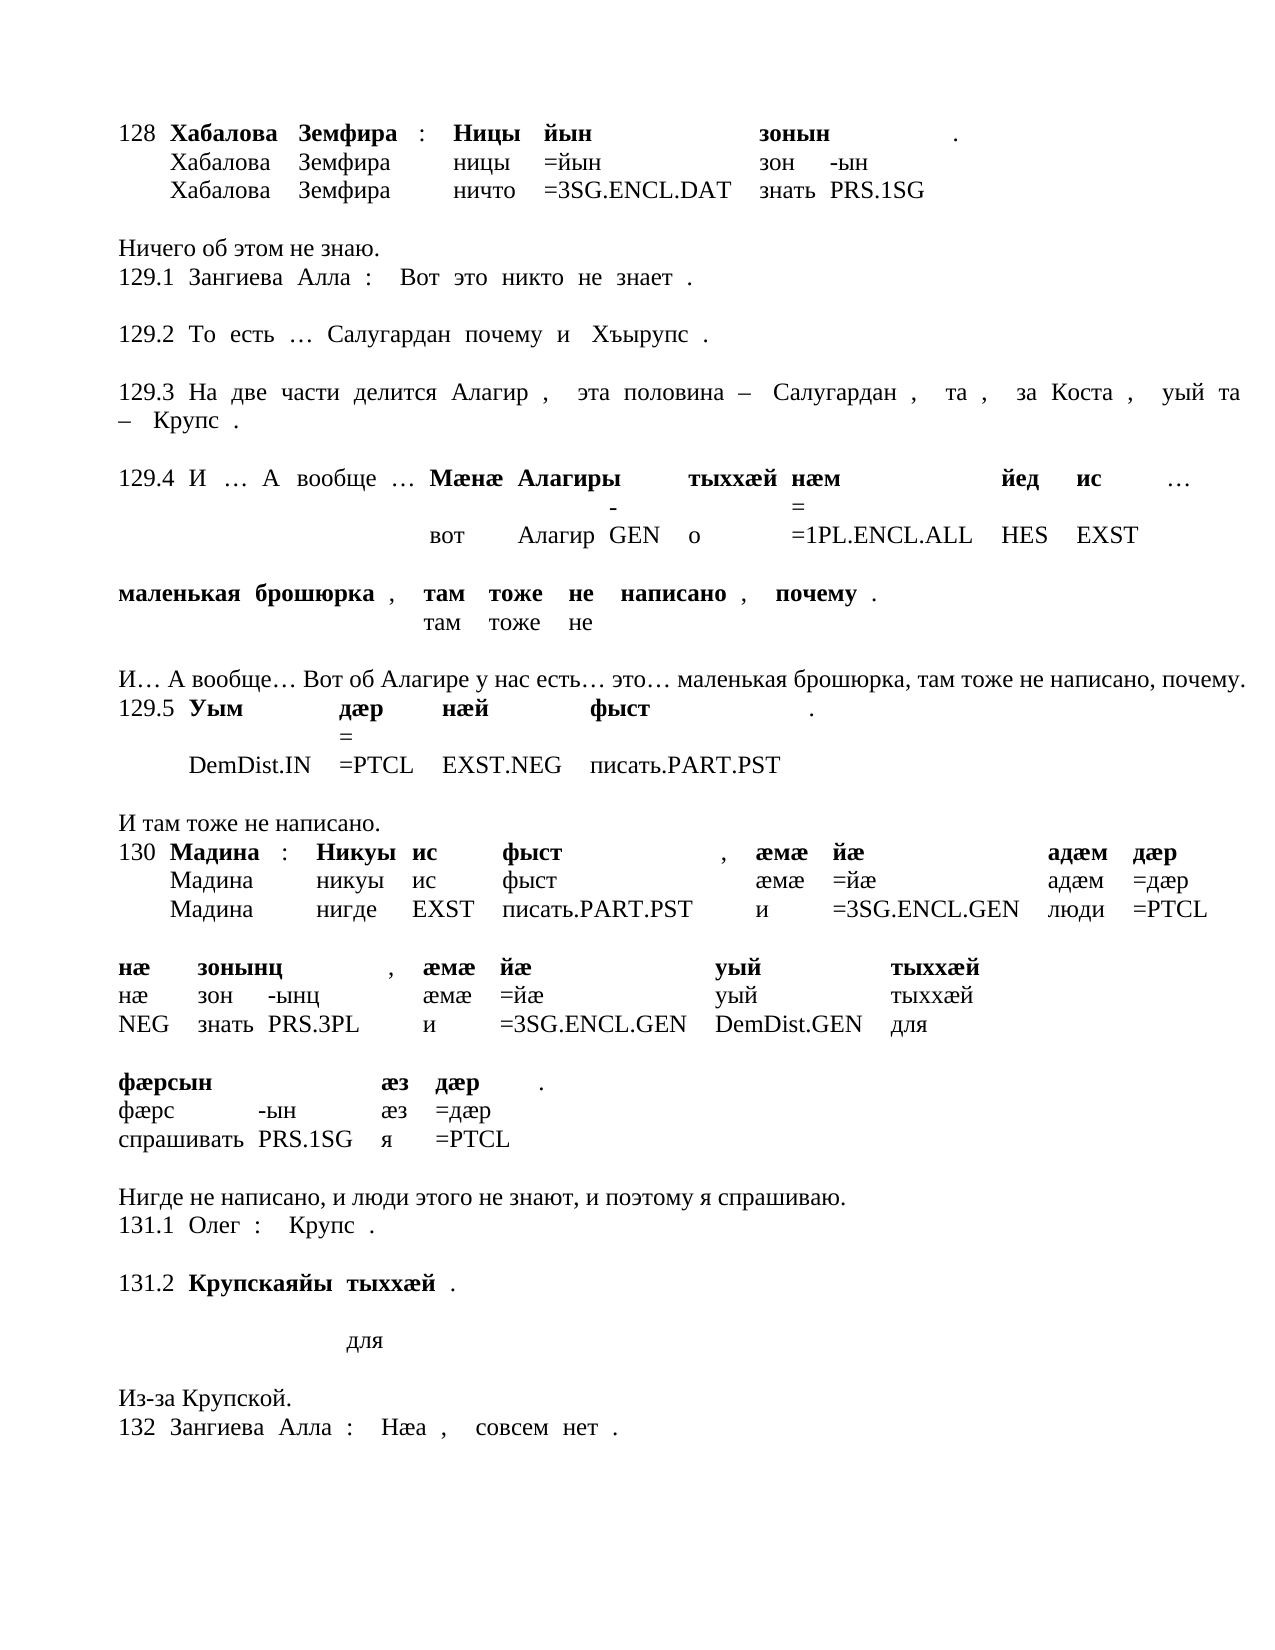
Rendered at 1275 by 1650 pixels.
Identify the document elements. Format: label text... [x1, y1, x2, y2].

text та [945, 377, 967, 406]
text Алагиры [517, 463, 674, 492]
text Алагир [451, 377, 529, 406]
text и [755, 894, 805, 923]
text Алагир [517, 521, 595, 549]
text йæ [832, 837, 1034, 866]
text фыст [502, 866, 693, 894]
text нæй [442, 693, 576, 722]
text тыххæй [891, 981, 973, 1009]
text PRS.1SG [258, 1124, 353, 1153]
text Хъырупс [591, 319, 689, 348]
text вообще [297, 463, 377, 492]
text Зангиева [169, 1412, 264, 1441]
text æмæ [755, 837, 818, 866]
text -ынц [268, 981, 360, 1009]
text =3SG.ENCL.GEN [832, 894, 1020, 923]
text Хабалова [169, 118, 284, 147]
text зонынц [197, 952, 374, 981]
text То [188, 319, 216, 348]
text ницы [453, 147, 516, 176]
text тыххæй [688, 463, 777, 492]
text за [1016, 377, 1037, 406]
text зонын [759, 118, 939, 147]
text адæм [1048, 837, 1119, 866]
text Алла [278, 1412, 332, 1441]
text =1PL.ENCL.ALL [791, 521, 973, 549]
text Никуы [316, 837, 398, 866]
text HES [1001, 521, 1048, 549]
text о [688, 521, 709, 549]
text Мадина [169, 894, 253, 923]
text эта [577, 377, 610, 406]
text =PTCL [339, 751, 414, 779]
text люди [1048, 894, 1105, 923]
text там [423, 607, 461, 636]
text Крупс [289, 1211, 355, 1239]
text для [891, 1009, 973, 1038]
text брошюрка [255, 578, 375, 607]
text … [288, 319, 313, 348]
text знать [197, 1009, 254, 1038]
text æз [381, 1096, 407, 1124]
text æз [381, 1067, 421, 1096]
text æмæ [755, 866, 805, 894]
text Крупскаяйы [188, 1268, 333, 1297]
text нет [563, 1412, 598, 1441]
text Мадина [169, 866, 253, 894]
text дæр [339, 693, 428, 722]
text -ын [258, 1096, 353, 1124]
text =3SG.ENCL.GEN [499, 1009, 687, 1038]
text делится [354, 377, 437, 406]
text фæрсын [118, 1067, 367, 1096]
text Нæа [381, 1412, 427, 1441]
text , [441, 1412, 462, 1441]
text фыст [590, 693, 794, 722]
text фыст [502, 837, 707, 866]
text , [388, 952, 409, 981]
text Вот [399, 262, 440, 291]
text 128 [118, 118, 156, 147]
text =дæр [435, 1096, 510, 1124]
text фæрс [118, 1096, 244, 1124]
text 129.1 [118, 262, 174, 291]
text DemDist.IN [188, 751, 311, 779]
text Зангиева [188, 262, 283, 291]
text – [738, 377, 759, 406]
text æмæ [423, 981, 472, 1009]
text И [188, 463, 209, 492]
text части [281, 377, 340, 406]
text . [233, 406, 254, 434]
text ничто [453, 176, 516, 204]
text 131.2 [118, 1268, 174, 1297]
text ис [1076, 463, 1152, 492]
text почему [465, 319, 543, 348]
text не [568, 578, 607, 607]
text Олег [188, 1211, 240, 1239]
text 129.2 [118, 319, 174, 348]
text . [871, 578, 892, 607]
text зон [759, 147, 816, 176]
text æмæ [423, 952, 486, 981]
text Коста [1051, 377, 1113, 406]
text - [609, 492, 660, 521]
text Земфира [298, 176, 391, 204]
text DemDist.GEN [715, 1009, 863, 1038]
text =йæ [832, 866, 1020, 894]
text … [1166, 463, 1191, 492]
text = [791, 492, 973, 521]
text ис [412, 837, 488, 866]
text И там тоже не написано. [118, 808, 1249, 837]
text я [381, 1124, 407, 1153]
text Хабалова [169, 147, 270, 176]
text . [449, 1268, 471, 1297]
text 129.4 [118, 463, 174, 492]
text И… А вообще… Вот об Алагире у нас есть… это… маленькая брошюрка, там тоже не написано, почему. [118, 664, 1249, 693]
text , [911, 377, 932, 406]
text 132 [118, 1412, 156, 1441]
text совсем [475, 1412, 549, 1441]
text Салугардан [773, 377, 897, 406]
text уый [715, 981, 863, 1009]
text йед [1001, 463, 1062, 492]
text … [223, 463, 248, 492]
text На [188, 377, 217, 406]
text . [686, 262, 707, 291]
text маленькая [118, 578, 241, 607]
text написано [620, 578, 727, 607]
text Хабалова [169, 176, 270, 204]
text . [952, 118, 973, 147]
text тыххæй [346, 1268, 436, 1297]
text йæ [499, 952, 701, 981]
text 130 [118, 837, 156, 866]
text Крупс [153, 406, 219, 434]
text . [702, 319, 723, 348]
text половина [624, 377, 724, 406]
text … [390, 463, 416, 492]
text , [542, 377, 563, 406]
text две [231, 377, 267, 406]
text никто [502, 262, 564, 291]
text не [578, 262, 602, 291]
text 129.5 [118, 693, 174, 722]
text =PTCL [1133, 894, 1208, 923]
text Ницы [453, 118, 530, 147]
text тыххæй [891, 952, 987, 981]
text . [808, 693, 829, 722]
text и [557, 319, 578, 348]
text =дæр [1133, 866, 1208, 894]
text ис [412, 866, 474, 894]
text Мадина [169, 837, 267, 866]
text почему [775, 578, 857, 607]
text -ын [829, 147, 925, 176]
text Мæнæ [429, 463, 503, 492]
text =йын [544, 147, 731, 176]
text адæм [1048, 866, 1105, 894]
text йын [544, 118, 745, 147]
text писать.PART.PST [502, 894, 693, 923]
text нæ [118, 981, 169, 1009]
text , [388, 578, 409, 607]
text =3SG.ENCL.DAT [544, 176, 731, 204]
text =йæ [499, 981, 687, 1009]
text GEN [609, 521, 660, 549]
text . [538, 1067, 559, 1096]
text Уым [188, 693, 325, 722]
text Из-за Крупской. [118, 1383, 1249, 1412]
text Нигде не написано, и люди этого не знают, и поэтому я спрашиваю. [118, 1182, 1249, 1211]
text зон [197, 981, 254, 1009]
text спрашивать [118, 1124, 244, 1153]
text А [262, 463, 283, 492]
text уый [1162, 377, 1204, 406]
text PRS.1SG [829, 176, 925, 204]
text = [339, 722, 414, 751]
text EXST.NEG [442, 751, 562, 779]
text знает [616, 262, 673, 291]
text : [346, 1412, 367, 1441]
text Алла [297, 262, 351, 291]
text 131.1 [118, 1211, 174, 1239]
text : [418, 118, 439, 147]
text писать.PART.PST [590, 751, 781, 779]
text EXST [1076, 521, 1139, 549]
text – [118, 406, 139, 434]
text тоже [489, 607, 541, 636]
text . [369, 1211, 390, 1239]
text дæр [435, 1067, 524, 1096]
text Земфира [298, 118, 404, 147]
text , [721, 837, 742, 866]
text для [346, 1326, 383, 1354]
text нигде [316, 894, 384, 923]
text там [423, 578, 475, 607]
text , [981, 377, 1002, 406]
text нæ [118, 952, 183, 981]
text =PTCL [435, 1124, 510, 1153]
text это [453, 262, 488, 291]
text знать [759, 176, 816, 204]
text не [568, 607, 593, 636]
text Земфира [298, 147, 391, 176]
text 129.3 [118, 377, 174, 406]
text Ничего об этом не знаю. [118, 233, 1249, 262]
text та [1218, 377, 1240, 406]
text : [281, 837, 302, 866]
text Салугардан [327, 319, 451, 348]
text вот [429, 521, 464, 549]
text есть [230, 319, 274, 348]
text : [254, 1211, 275, 1239]
text EXST [412, 894, 474, 923]
text никуы [316, 866, 384, 894]
text и [423, 1009, 472, 1038]
text PRS.3PL [268, 1009, 360, 1038]
text NEG [118, 1009, 169, 1038]
text тоже [489, 578, 554, 607]
text дæр [1133, 837, 1222, 866]
text , [1127, 377, 1148, 406]
text уый [715, 952, 877, 981]
text нæм [791, 463, 987, 492]
text . [612, 1412, 633, 1441]
text , [741, 578, 762, 607]
text : [365, 262, 386, 291]
